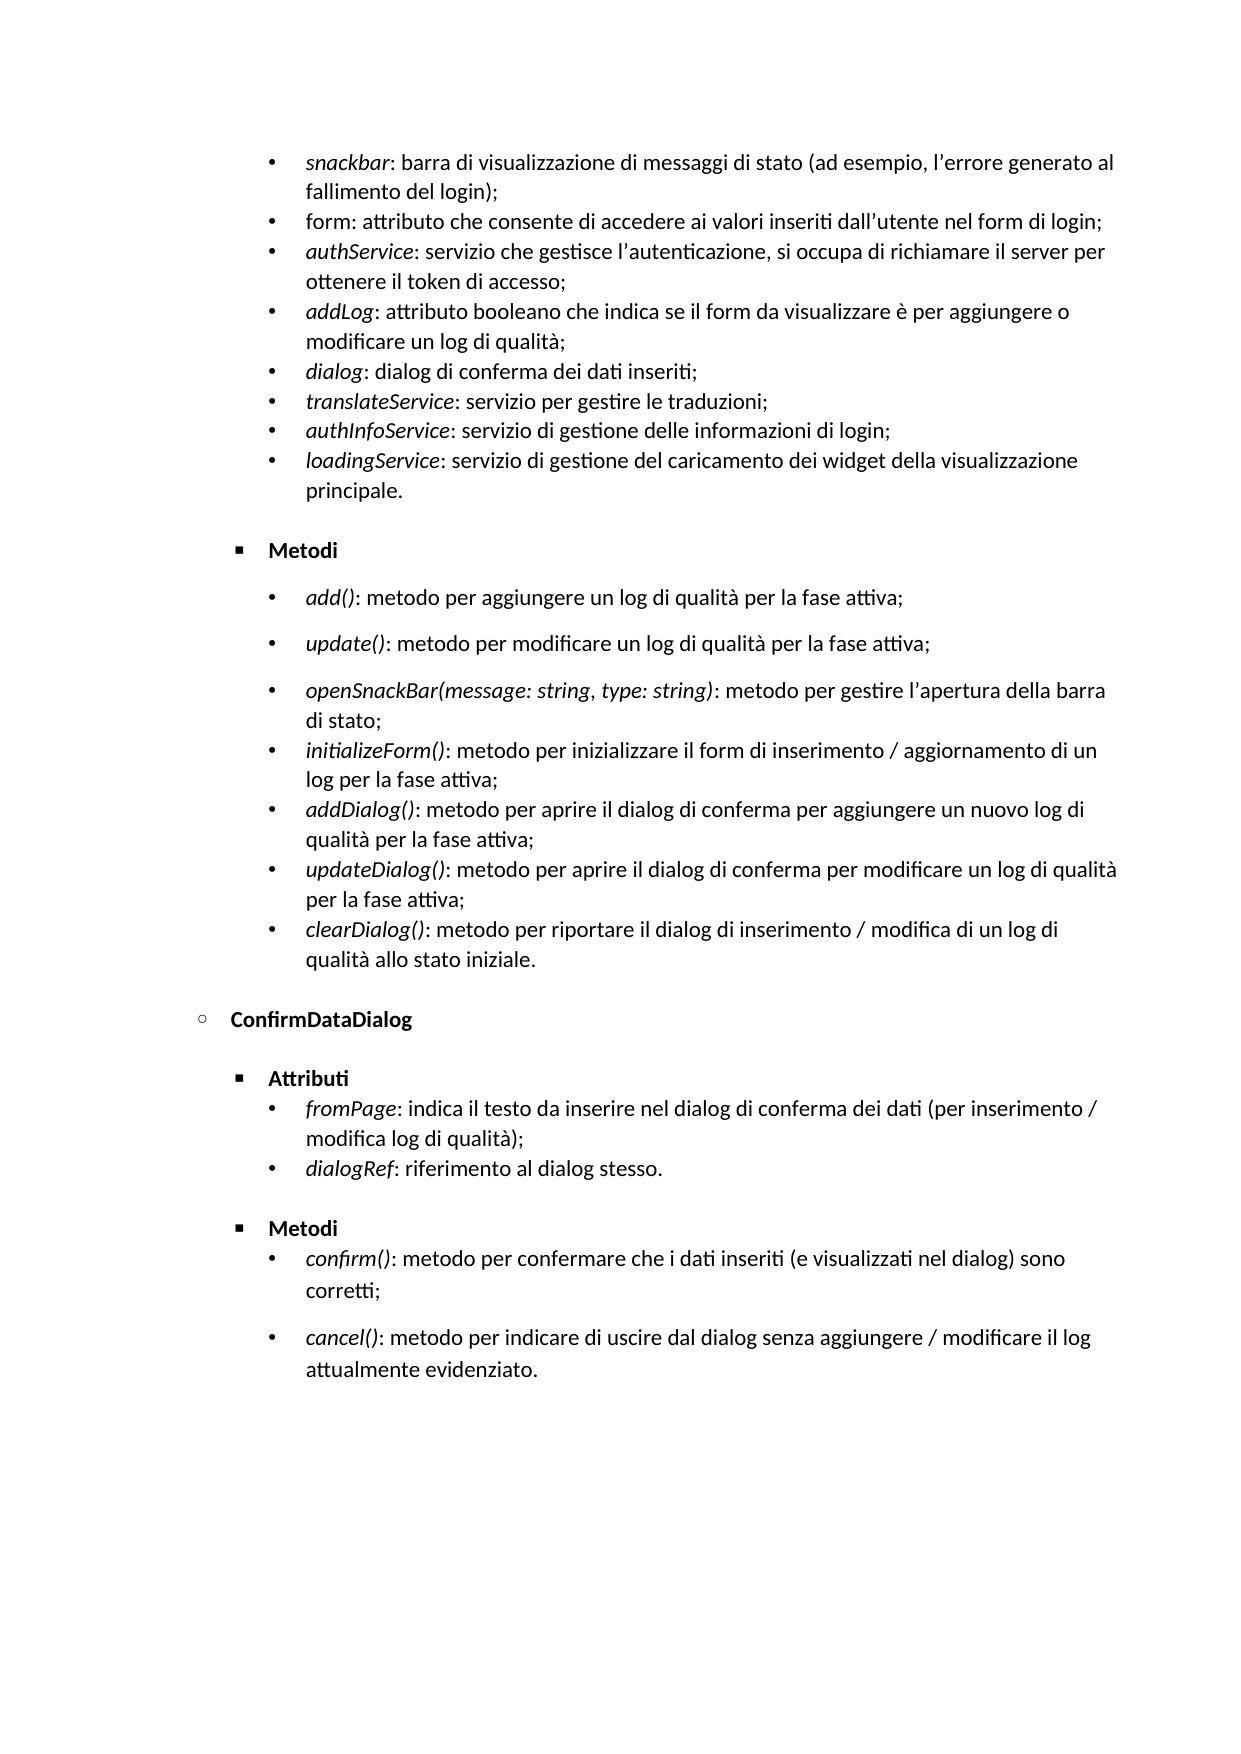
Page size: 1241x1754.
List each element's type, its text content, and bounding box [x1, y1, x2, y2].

list fromPage: indica il testo da inserire nel dialog di conferma dei dati (per inserimento / modifica log di qualità); [268, 1094, 1122, 1152]
list openSnackBar(message: string, type: string): metodo per gestire l’apertura della barra di stato; [268, 676, 1122, 734]
list translateService: servizio per gestire le traduzioni; [268, 387, 1122, 415]
list addDialog(): metodo per aprire il dialog di conferma per aggiungere un nuovo log di qualità per la fase attiva; [268, 796, 1122, 853]
list clearDialog(): metodo per riportare il dialog di inserimento / modifica di un log di qualità allo stato iniziale. [268, 915, 1122, 973]
list cancel(): metodo per indicare di uscire dal dialog senza aggiungere / modificare il log attualmente evidenziato. [268, 1323, 1122, 1383]
list authInfoService: servizio di gestione delle informazioni di login; [268, 417, 1122, 445]
list authService: servizio che gestisce l’autenticazione, si occupa di richiamare il server per ottenere il token di accesso; [268, 237, 1122, 295]
list loadingService: servizio di gestione del caricamento dei widget della visualizzazione principale. [268, 447, 1122, 504]
list snackbar: barra di visualizzazione di messaggi di stato (ad esempio, l’errore generato al fallimento del login); [268, 148, 1122, 206]
list initializeForm(): metodo per inizializzare il form di inserimento / aggiornamento di un log per la fase attiva; [268, 736, 1122, 794]
list Metodi [231, 1214, 1122, 1242]
list add(): metodo per aggiungere un log di qualità per la fase attiva; [268, 583, 1122, 611]
list dialog: dialog di conferma dei dati inseriti; [268, 357, 1122, 385]
list dialogRef: riferimento al dialog stesso. [268, 1154, 1122, 1182]
list addLog: attributo booleano che indica se il form da visualizzare è per aggiungere o modificare un log di qualità; [268, 297, 1122, 355]
list Attributi [231, 1064, 1122, 1093]
list updateDialog(): metodo per aprire il dialog di conferma per modificare un log di qualità per la fase attiva; [268, 855, 1122, 913]
list update(): metodo per modificare un log di qualità per la fase attiva; [268, 629, 1122, 657]
list confirm(): metodo per confermare che i dati inseriti (e visualizzati nel dialog) sono corretti; [268, 1244, 1122, 1304]
list ConfirmDataDialog [193, 1005, 1122, 1033]
list form: attributo che consente di accedere ai valori inseriti dall’utente nel form di login; [268, 207, 1122, 235]
list Metodi [231, 536, 1122, 564]
